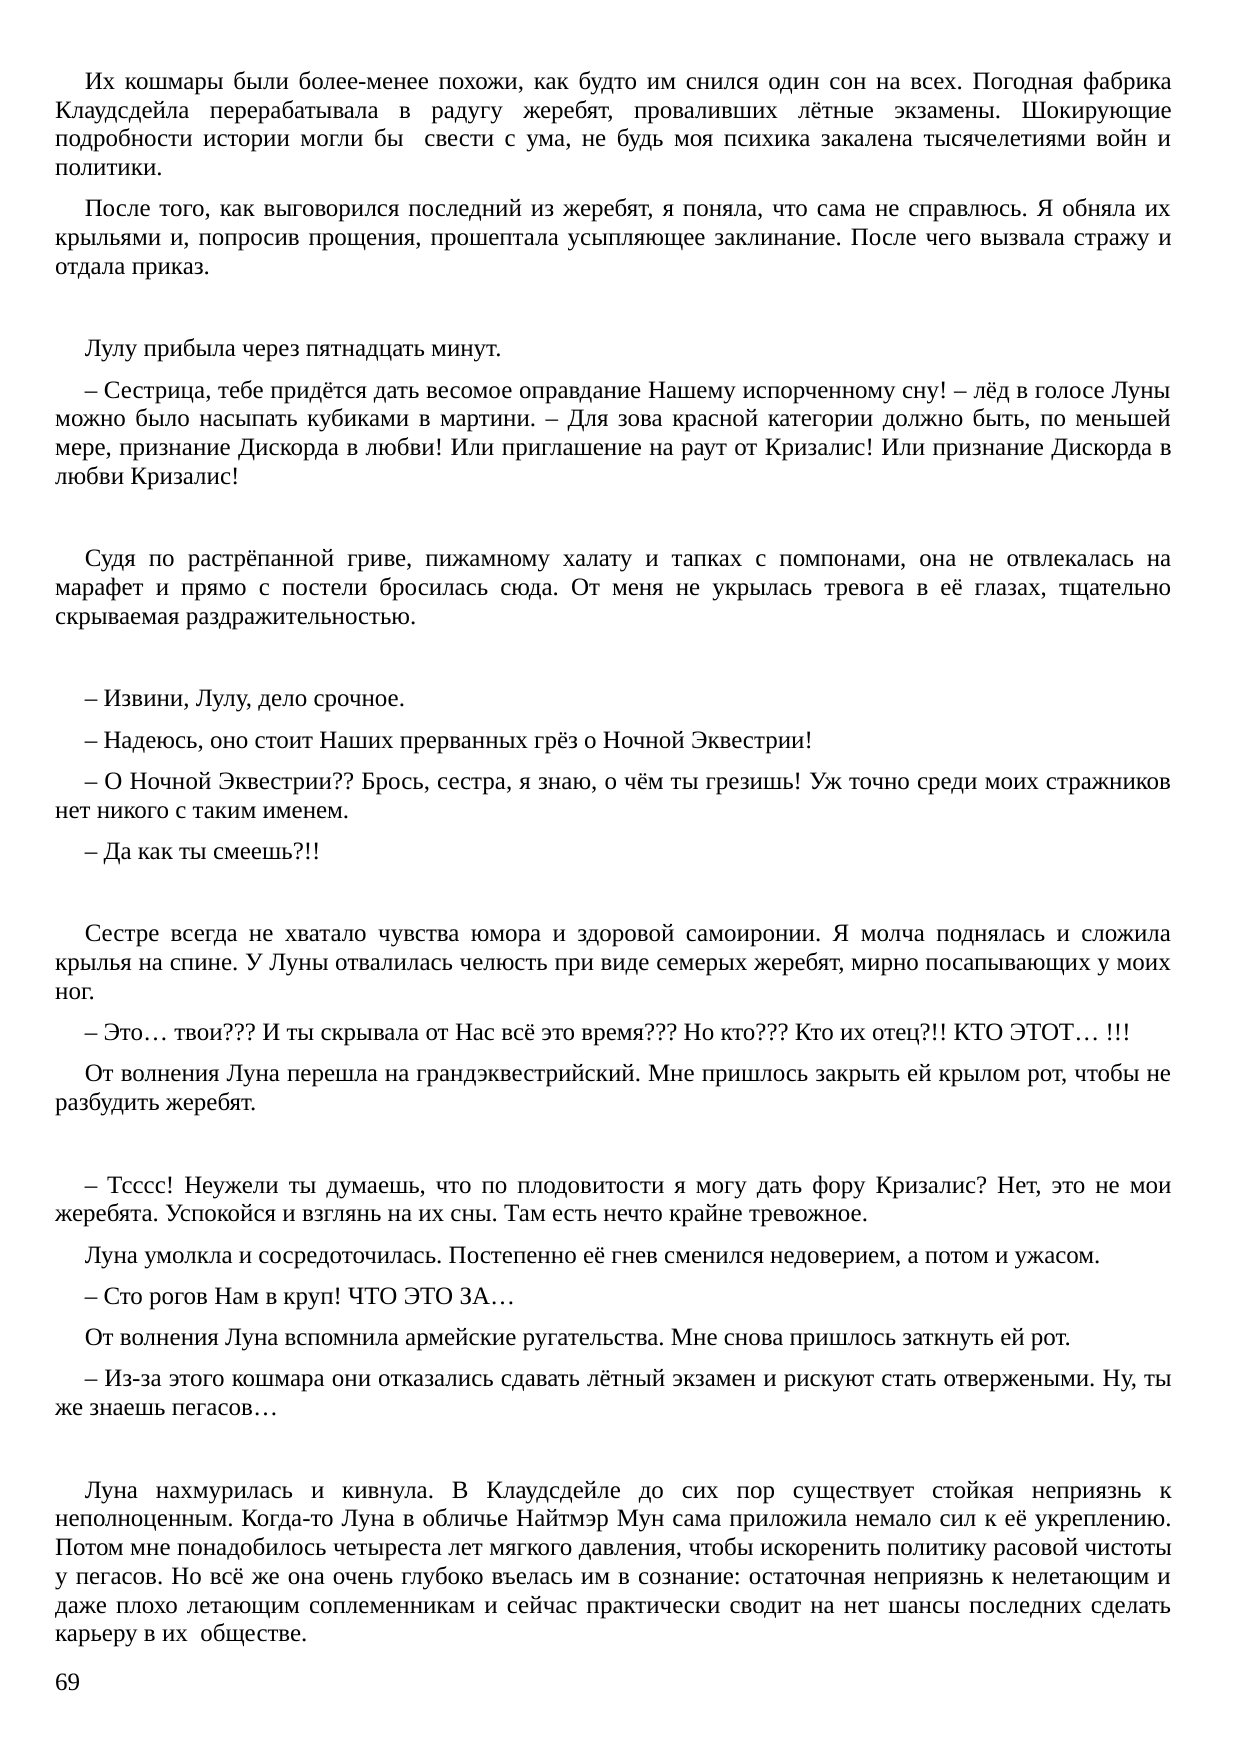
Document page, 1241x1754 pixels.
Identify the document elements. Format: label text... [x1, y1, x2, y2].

text От волнения Луна вспомнила армейские ругательства. Мне снова пришлось заткнуть ей рот. [55, 1322, 1173, 1351]
text Луна умолкла и сосредоточилась. Постепенно её гнев сменился недоверием, а потом и ужасом. [55, 1240, 1173, 1268]
text – Извини, Лулу, дело срочное. [55, 683, 1173, 712]
text Судя по растрёпанной гриве, пижамному халату и тапках с помпонами, она не отвлекалась на марафет и прямо с постели бросилась сюда. От меня не укрылась тревога в её глазах, тщательно скрываемая раздражительностью. [55, 543, 1173, 630]
text – Да как ты смеешь?!! [55, 836, 1173, 865]
text Лулу прибыла через пятнадцать минут. [55, 333, 1173, 362]
text – Из-за этого кошмара они отказались сдавать лётный экзамен и рискуют стать отвержеными. Ну, ты же знаешь пегасов… [55, 1363, 1173, 1421]
text – Сестрица, тебе придётся дать весомое оправдание Нашему испорченному сну! – лёд в голосе Луны можно было насыпать кубиками в мартини. – Для зова красной категории должно быть, по меньшей мере, признание Дискорда в любви! Или приглашение на раут от Кризалис! Или признание Дискорда в любви Кризалис! [55, 375, 1173, 490]
text От волнения Луна перешла на грандэквестрийский. Мне пришлось закрыть ей крылом рот, чтобы не разбудить жеребят. [55, 1058, 1173, 1116]
text – О Ночной Эквестрии?? Брось, сестра, я знаю, о чём ты грезишь! Уж точно среди моих стражников нет никого с таким именем. [55, 766, 1173, 823]
text После того, как выговорился последний из жеребят, я поняла, что сама не справлюсь. Я обняла их крыльями и, попросив прощения, прошептала усыпляющее заклинание. После чего вызвала стражу и отдала приказ. [55, 193, 1173, 280]
text Сестре всегда не хватало чувства юмора и здоровой самоиронии. Я молча поднялась и сложила крылья на спине. У Луны отвалилась челюсть при виде семерых жеребят, мирно посапывающих у моих ног. [55, 918, 1173, 1005]
text Их кошмары были более-менее похожи, как будто им снился один сон на всех. Погодная фабрика Клаудсдейла перерабатывала в радугу жеребят, проваливших лётные экзамены. Шокирующие подробности истории могли бы свести с ума, не будь моя психика закалена тысячелетиями войн и политики. [55, 66, 1173, 181]
text – Это… твои??? И ты скрывала от Нас всё это время??? Но кто??? Кто их отец?!! КТО ЭТОТ… !!! [55, 1017, 1173, 1046]
text – Надеюсь, оно стоит Наших прерванных грёз о Ночной Эквестрии! [55, 725, 1173, 753]
text Луна нахмурилась и кивнула. В Клаудсдейле до сих пор существует стойкая неприязнь к неполноценным. Когда-то Луна в обличье Найтмэр Мун сама приложила немало сил к её укреплению. Потом мне понадобилось четыреста лет мягкого давления, чтобы искоренить политику расовой чистоты у пегасов. Но всё же она очень глубоко въелась им в сознание: остаточная неприязнь к нелетающим и даже плохо летающим соплеменникам и сейчас практически сводит на нет шансы последних сделать карьеру в их обществе. [55, 1475, 1173, 1647]
text – Сто рогов Нам в круп! ЧТО ЭТО ЗА… [55, 1281, 1173, 1310]
text – Тсссс! Неужели ты думаешь, что по плодовитости я могу дать фору Кризалис? Нет, это не мои жеребята. Успокойся и взглянь на их сны. Там есть нечто крайне тревожное. [55, 1170, 1173, 1227]
